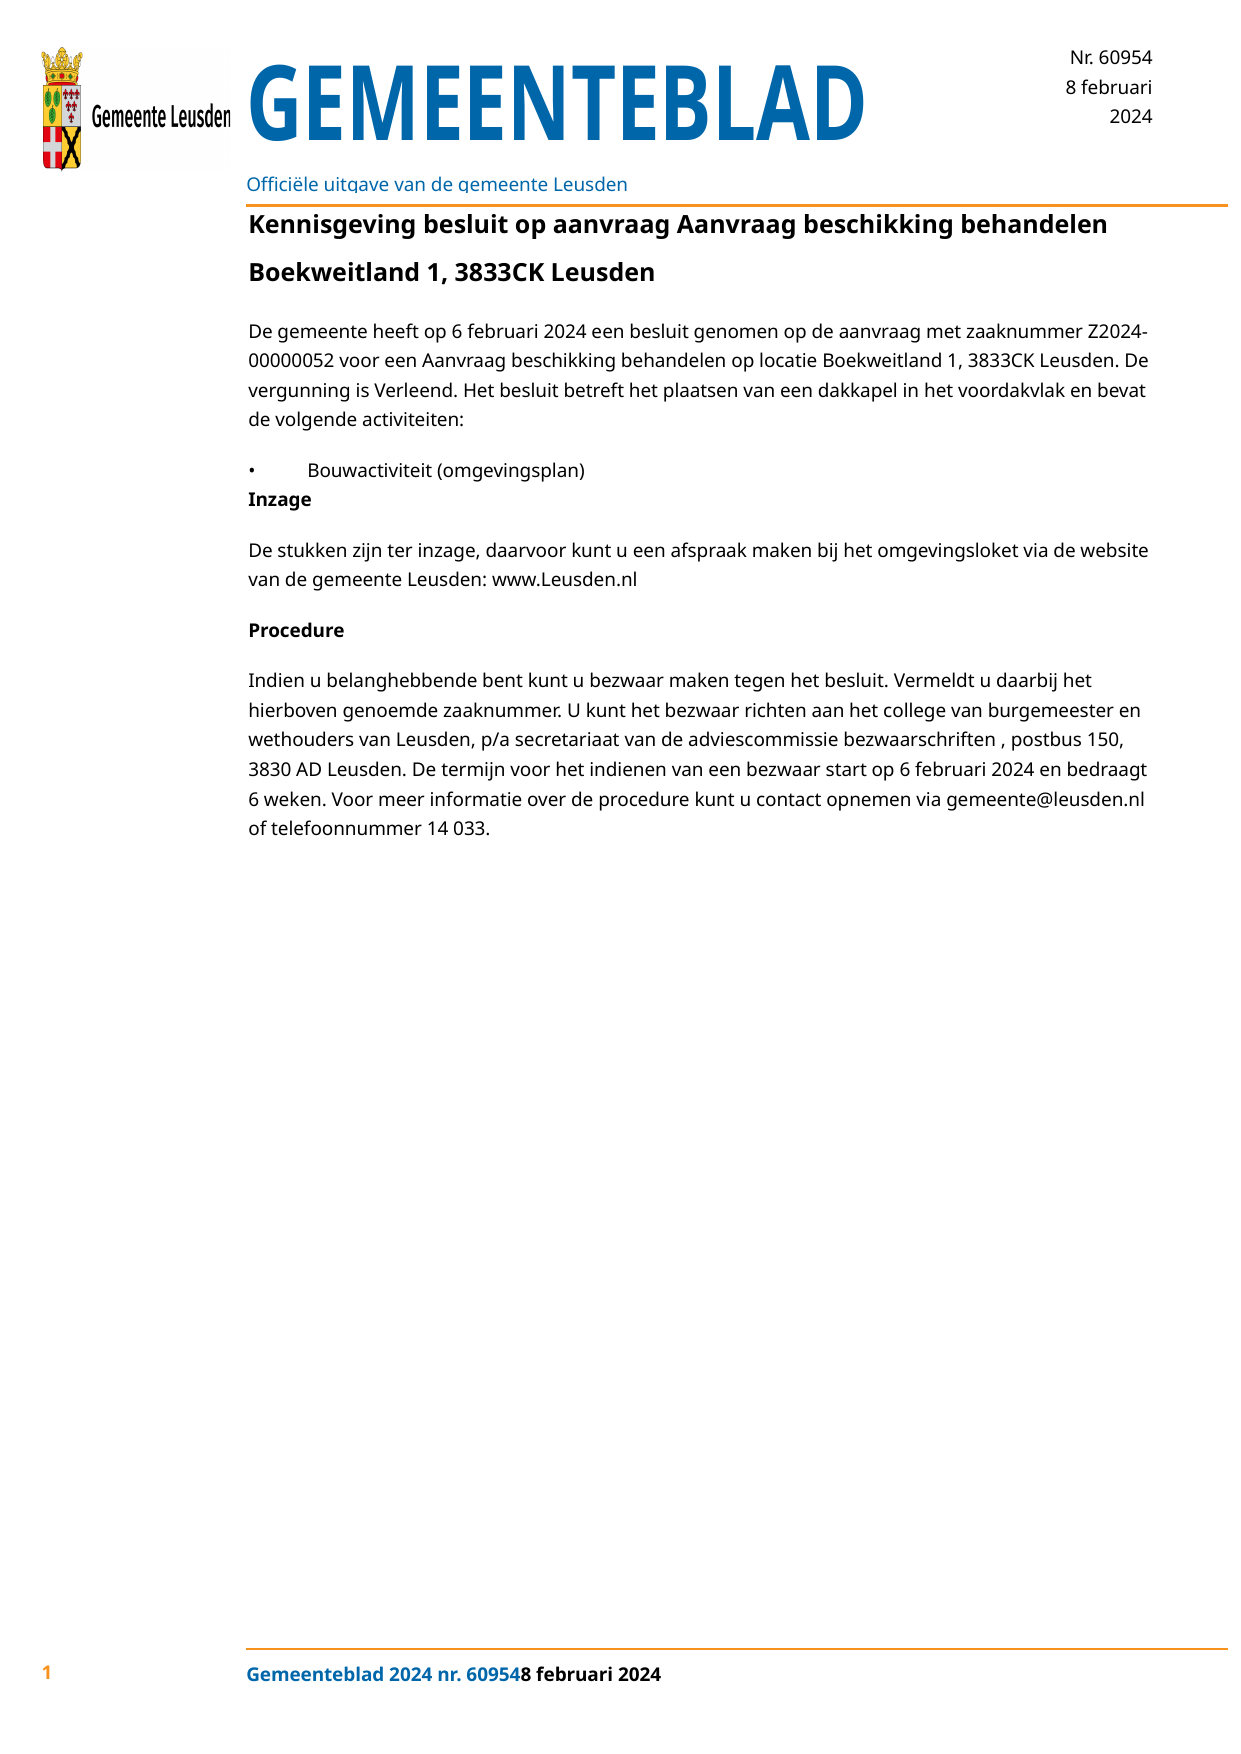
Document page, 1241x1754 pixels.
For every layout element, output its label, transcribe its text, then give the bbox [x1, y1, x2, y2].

text Procedure [248, 617, 1152, 643]
text De stukken zijn ter inzage, daarvoor kunt u een afspraak maken bij het omgevingsloket via de website van de gemeente Leusden: www.Leusden.nl [248, 537, 1152, 592]
text Inzage [248, 487, 1152, 512]
text De gemeente heeft op 6 februari 2024 een besluit genomen op de aanvraag met zaaknummer Z2024-00000052 voor een Aanvraag beschikking behandelen op locatie Boekweitland 1, 3833CK Leusden. De vergunning is Verleend. Het besluit betreft het plaatsen van een dakkapel in het voordakvlak en bevat de volgende activiteiten: [248, 318, 1152, 432]
picture [41, 47, 231, 172]
text Kennisgeving besluit op aanvraag Aanvraag beschikking behandelen Boekweitland 1, 3833CK Leusden [248, 207, 1152, 288]
text Indien u belanghebbende bent kunt u bezwaar maken tegen het besluit. Vermeldt u daarbij het hierboven genoemde zaaknummer. U kunt het bezwaar richten aan het college van burgemeester en wethouders van Leusden, p/a secretariaat van de adviescommissie bezwaarschriften , postbus 150, 3830 AD Leusden. De termijn voor het indienen van een bezwaar start op 6 februari 2024 en bedraagt 6 weken. Voor meer informatie over de procedure kunt u contact opnemen via gemeente@leusden.nl of telefoonnummer 14 033. [248, 667, 1152, 841]
list Bouwactiviteit (omgevingsplan) [248, 457, 1152, 483]
